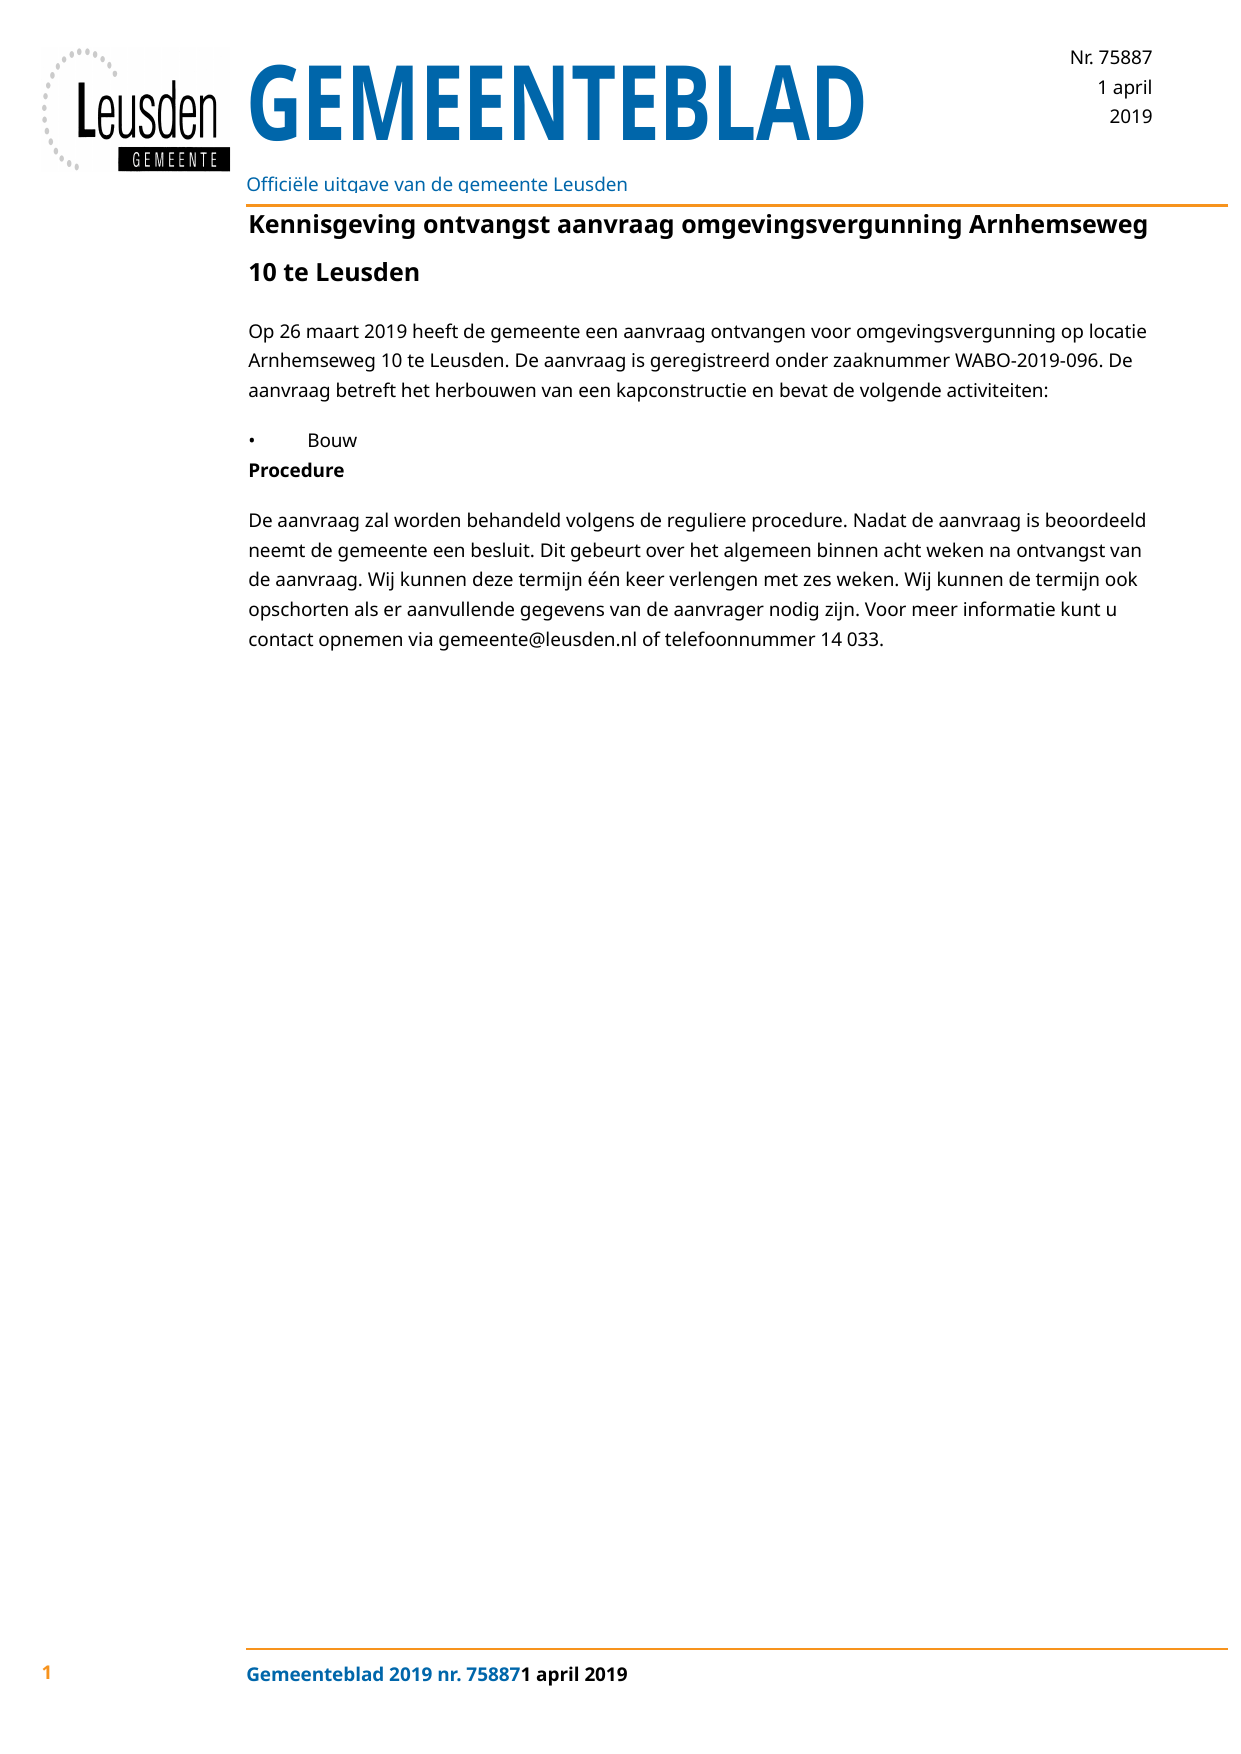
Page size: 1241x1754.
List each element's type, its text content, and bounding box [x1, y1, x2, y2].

list Bouw [248, 427, 1152, 453]
text Op 26 maart 2019 heeft de gemeente een aanvraag ontvangen voor omgevingsvergunning op locatie Arnhemseweg 10 te Leusden. De aanvraag is geregistreerd onder zaaknummer WABO-2019-096. De aanvraag betreft het herbouwen van een kapconstructie en bevat de volgende activiteiten: [248, 318, 1152, 403]
text Kennisgeving ontvangst aanvraag omgevingsvergunning Arnhemseweg 10 te Leusden [248, 207, 1152, 288]
picture [41, 47, 231, 172]
text De aanvraag zal worden behandeld volgens de reguliere procedure. Nadat de aanvraag is beoordeeld neemt de gemeente een besluit. Dit gebeurt over het algemeen binnen acht weken na ontvangst van de aanvraag. Wij kunnen deze termijn één keer verlengen met zes weken. Wij kunnen de termijn ook opschorten als er aanvullende gegevens van de aanvrager nodig zijn. Voor meer informatie kunt u contact opnemen via gemeente@leusden.nl of telefoonnummer 14 033. [248, 507, 1152, 652]
text Procedure [248, 457, 1152, 483]
